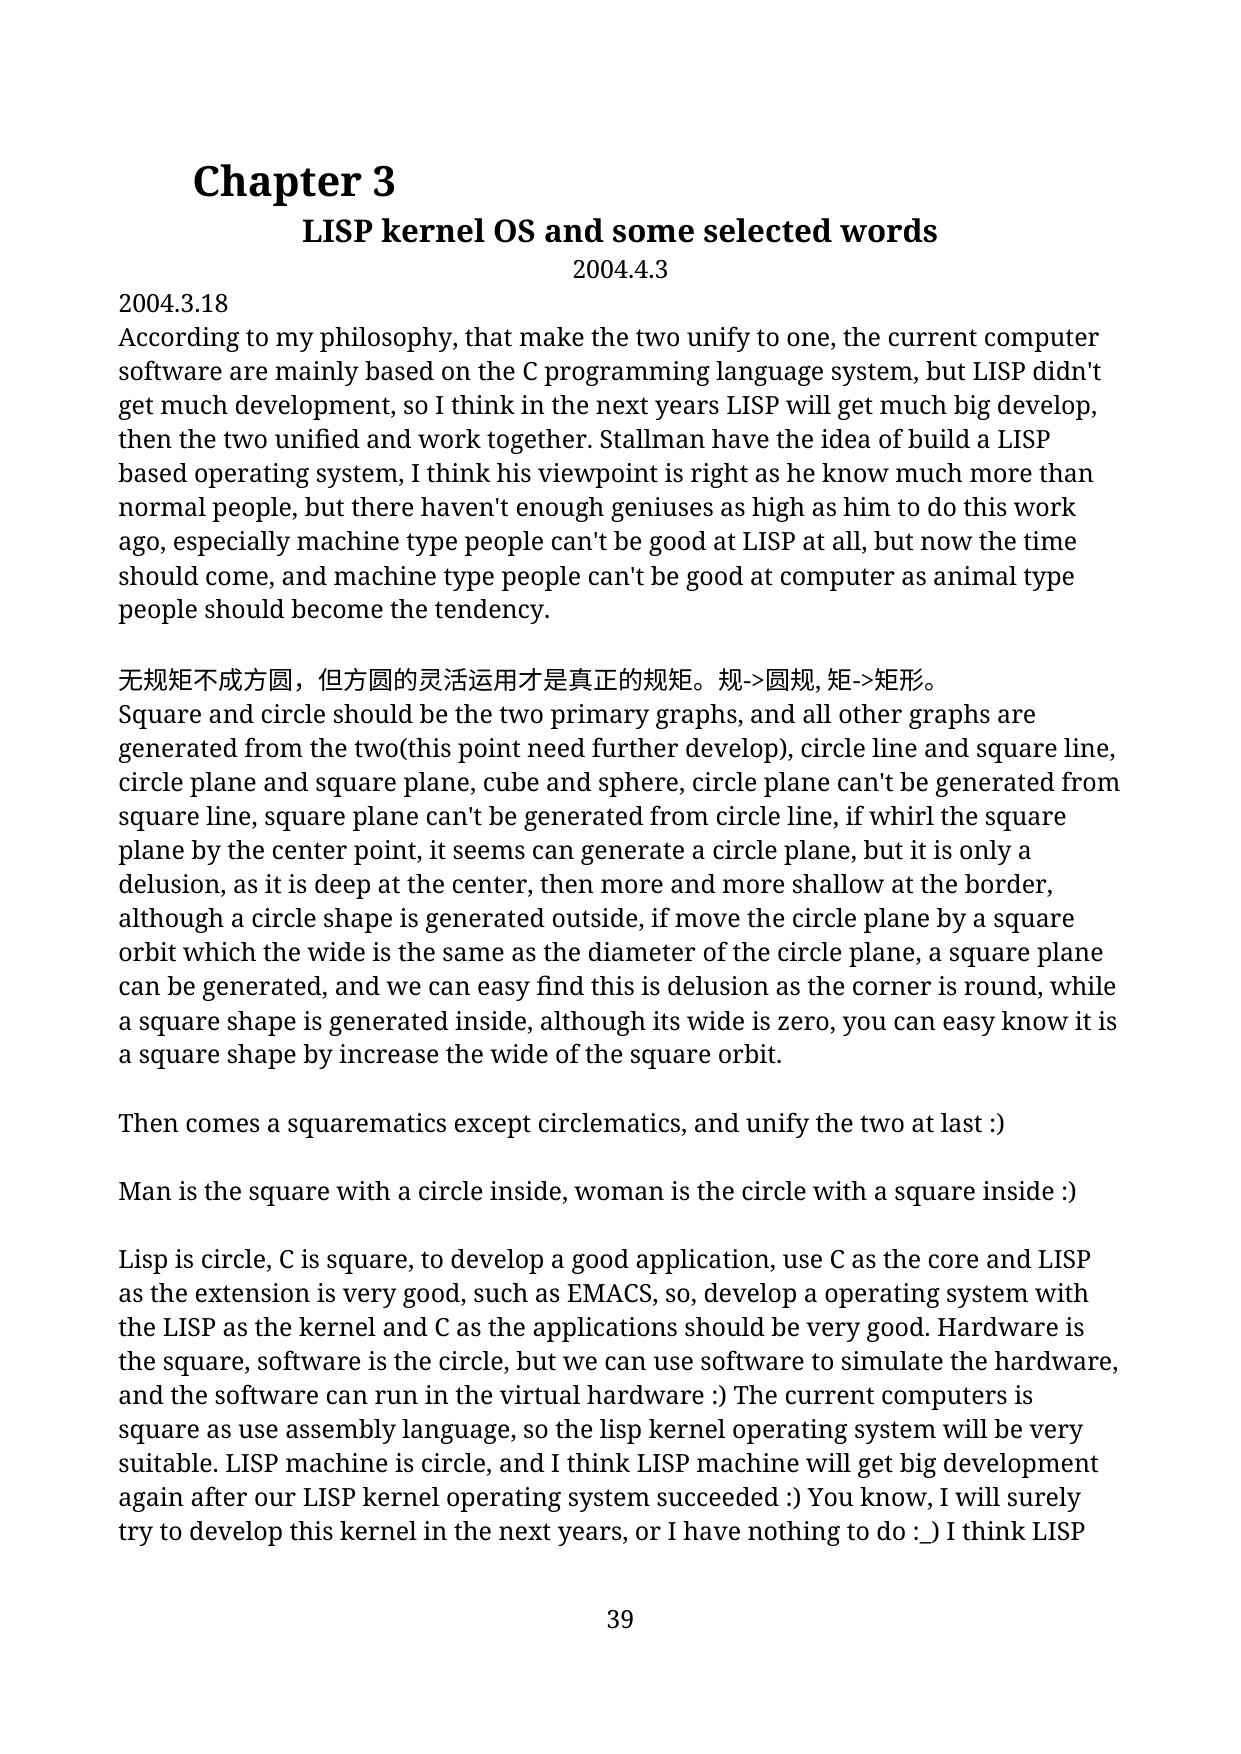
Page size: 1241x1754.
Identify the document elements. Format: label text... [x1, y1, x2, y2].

text 2004.3.18 [118, 286, 1122, 320]
text 无规矩不成方圆，但方圆的灵活运用才是真正的规矩。规->圆规, 矩->矩形。 [118, 660, 1122, 697]
text 2004.4.3 [118, 252, 1122, 286]
text Square and circle should be the two primary graphs, and all other graphs are generated from the two(this point need further develop), circle line and square line, circle plane and square plane, cube and sphere, circle plane can't be generated from square line, square plane can't be generated from circle line, if whirl the square plane by the center point, it seems can generate a circle plane, but it is only a delusion, as it is deep at the center, then more and more shallow at the border, although a circle shape is generated outside, if move the circle plane by a square orbit which the wide is the same as the diameter of the circle plane, a square plane can be generated, and we can easy find this is delusion as the corner is round, while a square shape is generated inside, although its wide is zero, you can easy know it is a square shape by increase the wide of the square orbit. [118, 697, 1122, 1071]
text Man is the square with a circle inside, woman is the circle with a square inside :) [118, 1173, 1122, 1207]
text According to my philosophy, that make the two unify to one, the current computer software are mainly based on the C programming language system, but LISP didn't get much development, so I think in the next years LISP will get much big develop, then the two unified and work together. Stallman have the idea of build a LISP based operating system, I think his viewpoint is right as he know much more than normal people, but there haven't enough geniuses as high as him to do this work ago, especially machine type people can't be good at LISP at all, but now the time should come, and machine type people can't be good at computer as animal type people should become the tendency. [118, 320, 1122, 626]
text Chapter 3 [118, 152, 1122, 209]
text LISP kernel OS and some selected words [118, 209, 1122, 252]
text Then comes a squarematics except circlematics, and unify the two at last :) [118, 1105, 1122, 1139]
text Lisp is circle, C is square, to develop a good application, use C as the core and LISP as the extension is very good, such as EMACS, so, develop a operating system with the LISP as the kernel and C as the applications should be very good. Hardware is the square, software is the circle, but we can use software to simulate the hardware, and the software can run in the virtual hardware :) The current computers is square as use assembly language, so the lisp kernel operating system will be very suitable. LISP machine is circle, and I think LISP machine will get big development again after our LISP kernel operating system succeeded :) You know, I will surely try to develop this kernel in the next years, or I have nothing to do :_) I think LISP [118, 1242, 1122, 1548]
